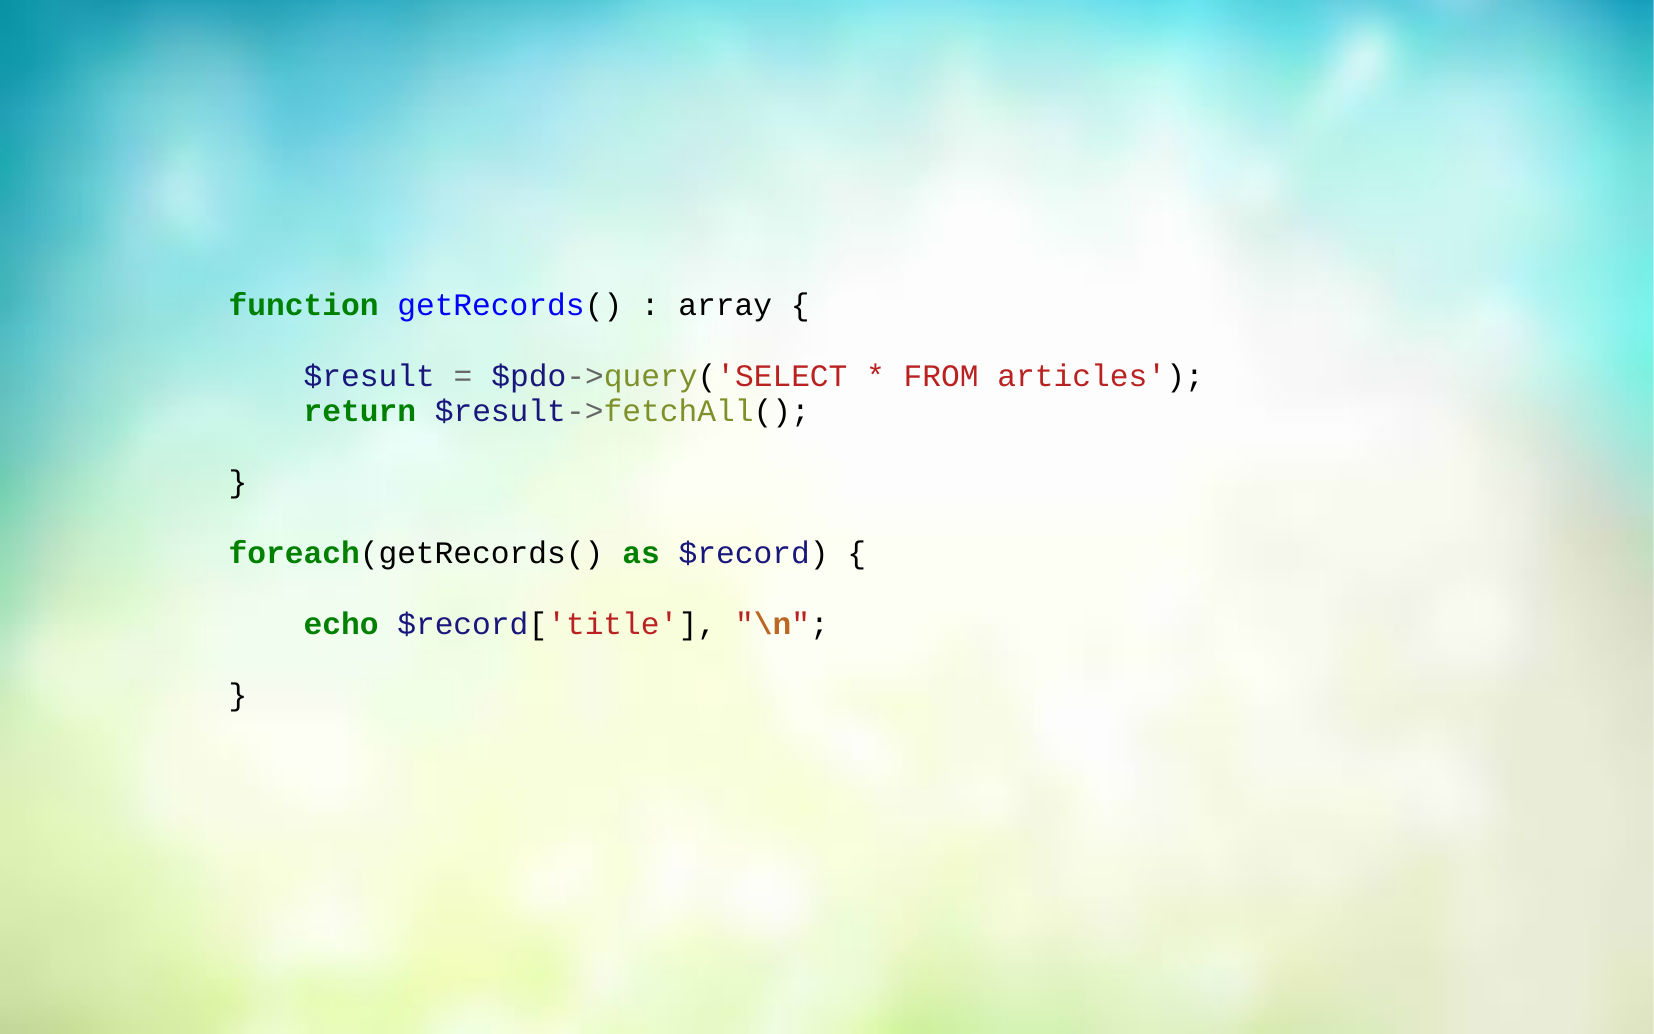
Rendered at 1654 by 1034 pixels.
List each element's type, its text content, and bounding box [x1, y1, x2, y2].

text_box function getRecords() : array { $result = $pdo->query('SELECT * FROM articles'); return $result->fetchAll(); } foreach(getRecords() as $record) { echo $record['title'], "\n"; } [213, 281, 1440, 752]
picture [0, 0, 1654, 1034]
